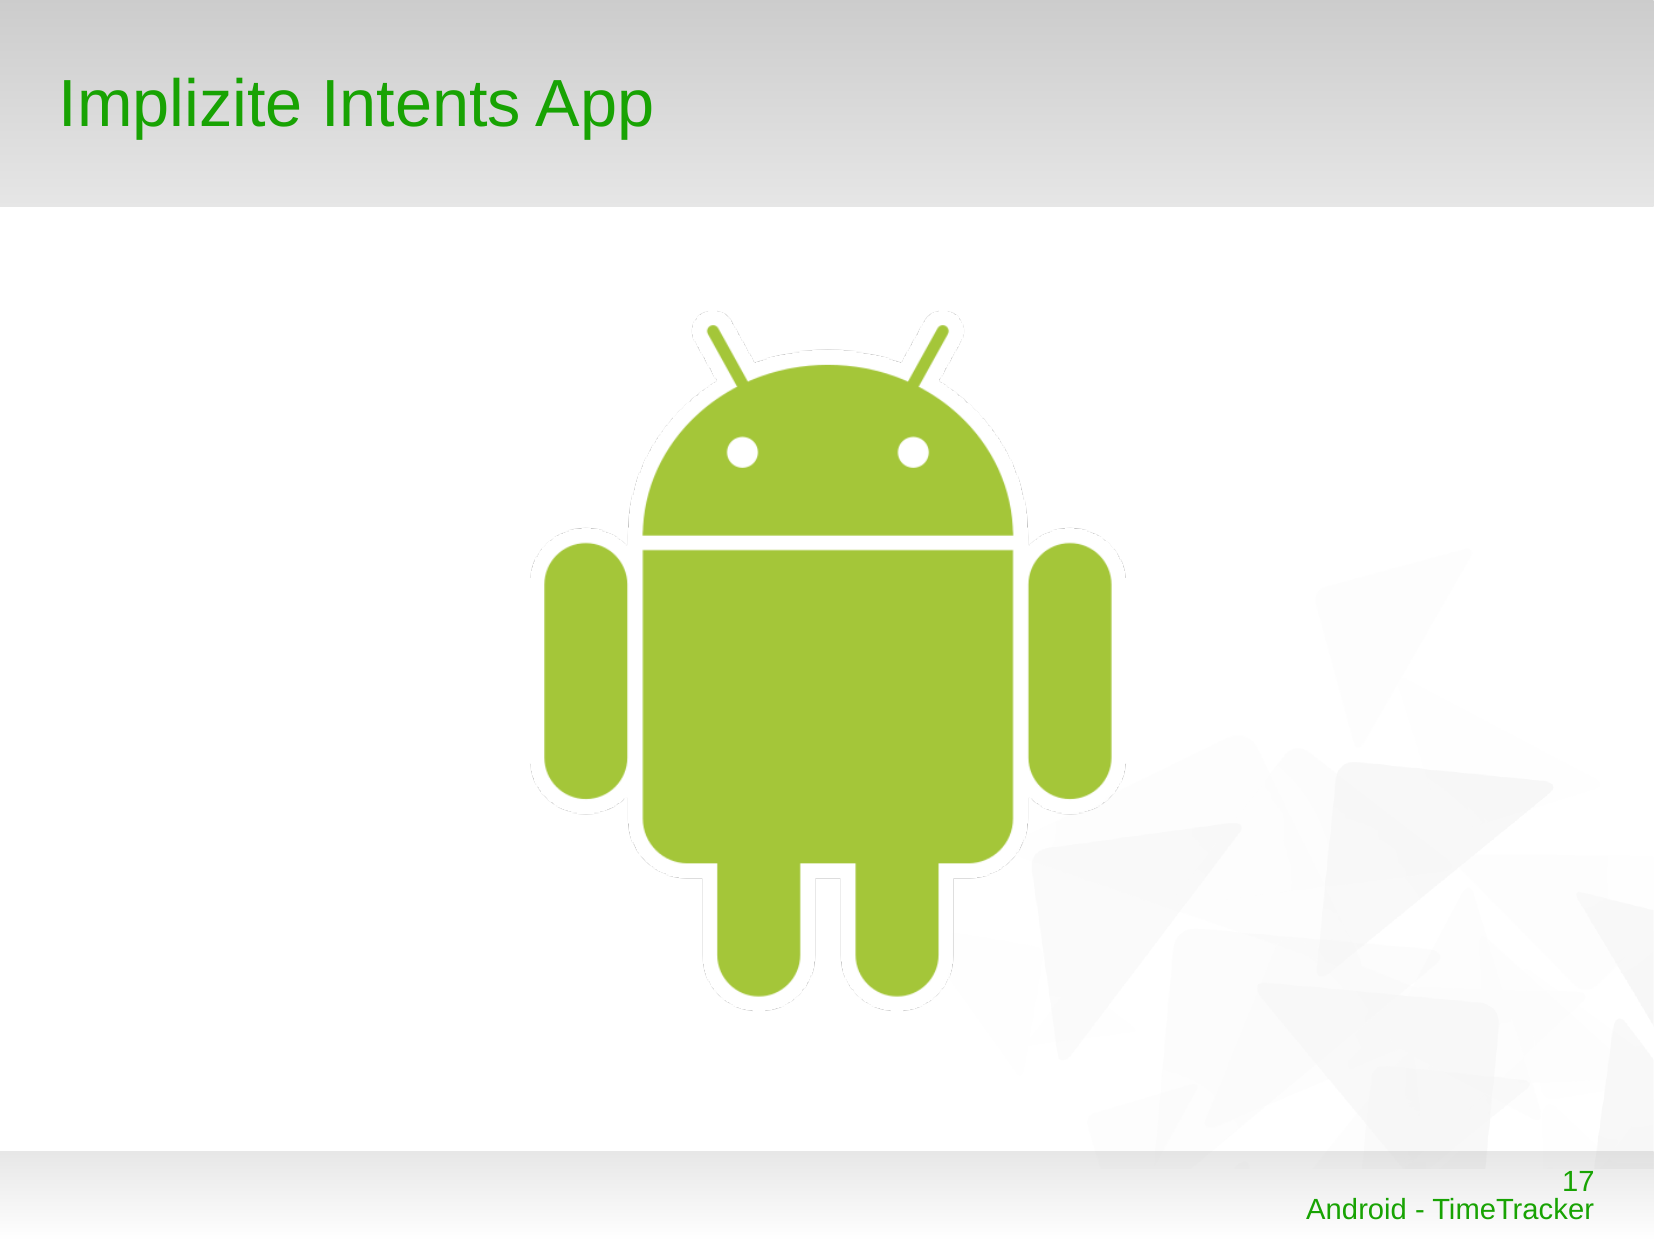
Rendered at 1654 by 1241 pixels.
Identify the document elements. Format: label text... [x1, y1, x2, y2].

picture [529, 310, 1654, 1169]
title Implizite Intents App [59, 29, 1595, 178]
